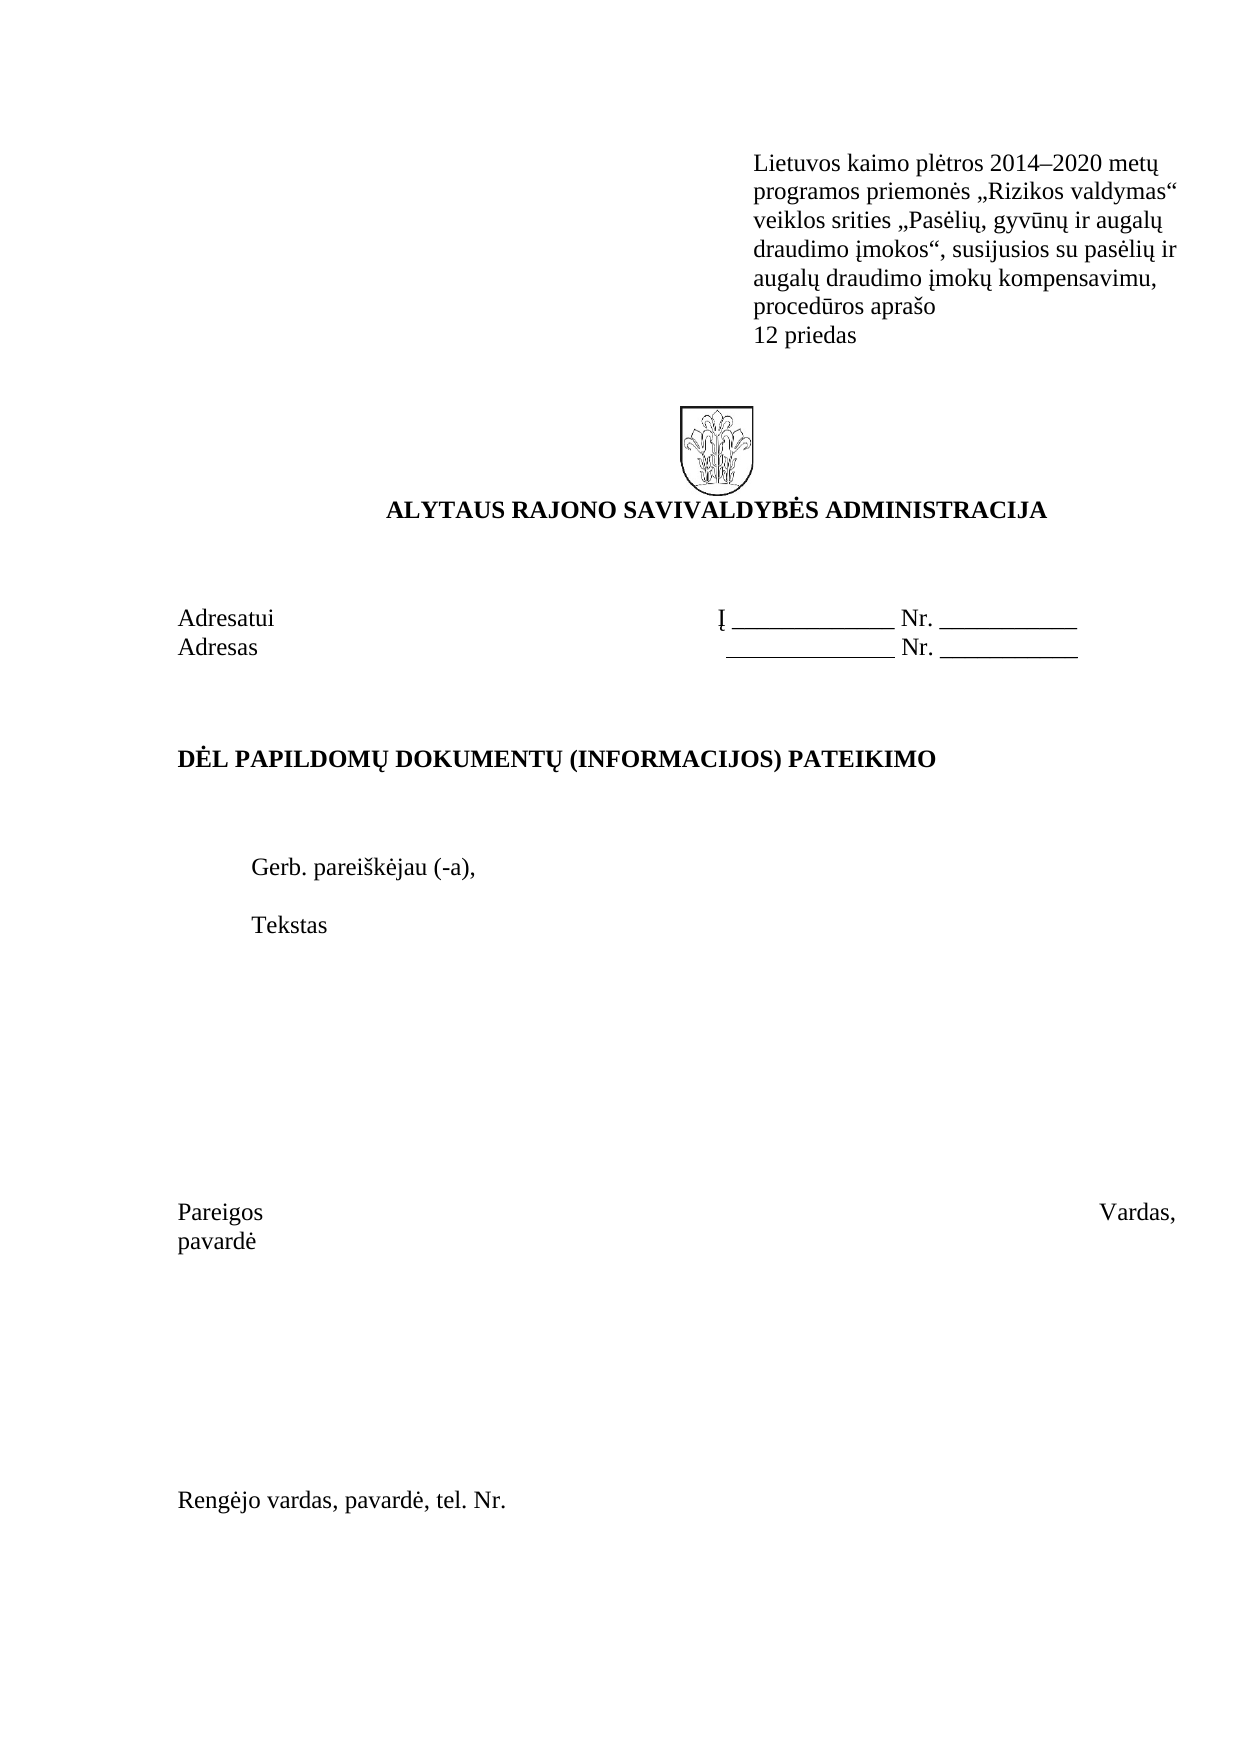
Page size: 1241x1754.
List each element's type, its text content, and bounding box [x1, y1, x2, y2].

text 12 priedas [753, 320, 1181, 349]
text Gerb. pareiškėjau (-a), [177, 852, 1181, 881]
text Adresatui Į _____________ Nr. ___________ [177, 603, 1181, 632]
text Tekstas [177, 910, 1181, 939]
text Pareigos Vardas, pavardė [177, 1197, 1181, 1255]
text Lietuvos kaimo plėtros 2014–2020 metų programos priemonės „Rizikos valdymas“ veiklos srities „Pasėlių, gyvūnų ir augalų draudimo įmokos“, susijusios su pasėlių ir augalų draudimo įmokų kompensavimu, procedūros aprašo [753, 148, 1181, 320]
text DĖL PAPILDOMŲ DOKUMENTŲ (INFORMACIJOS) PATEIKIMO [177, 744, 1181, 773]
text ALYTAUS RAJONO SAVIVALDYBĖS ADMINISTRACIJA [177, 495, 1181, 524]
text Rengėjo vardas, pavardė, tel. Nr. [177, 1485, 1181, 1514]
text Adresas Nr. ___________ [177, 632, 1181, 661]
